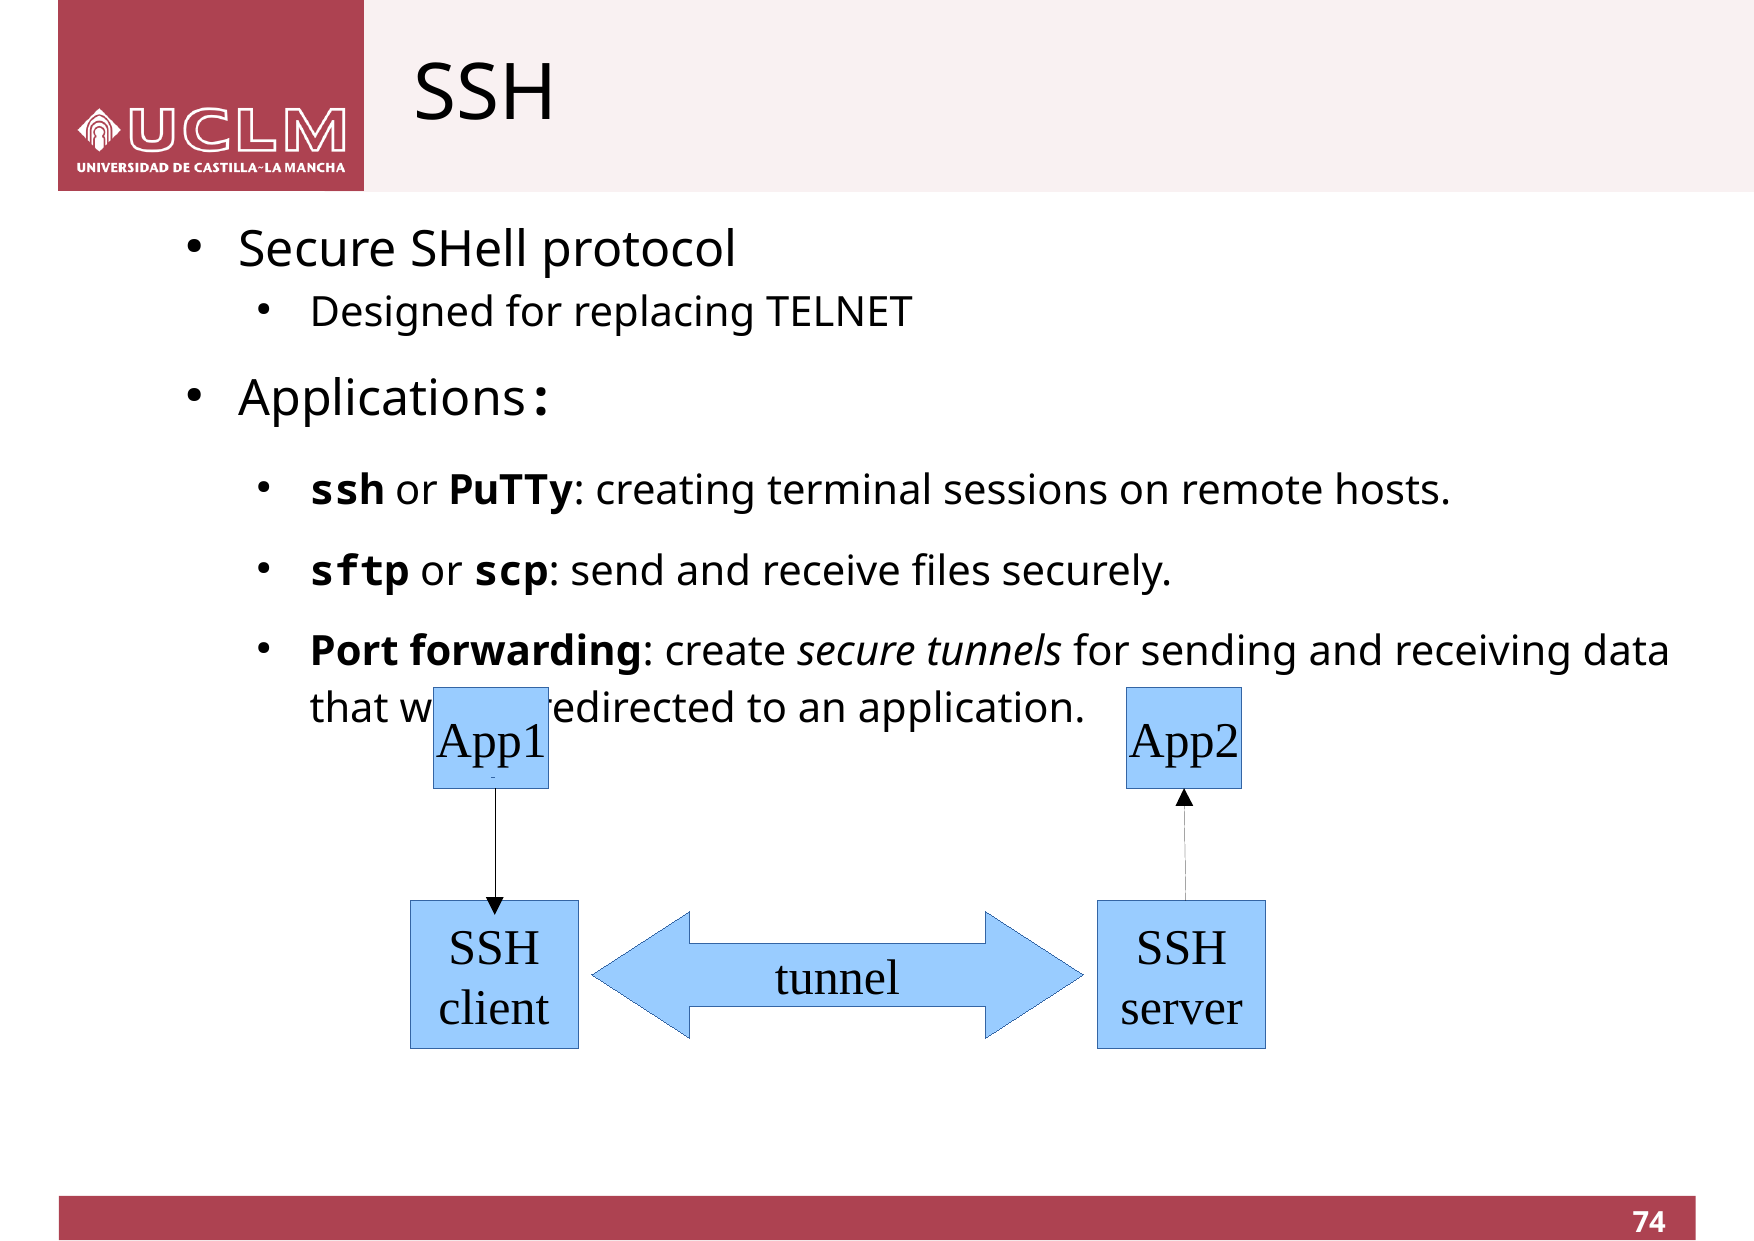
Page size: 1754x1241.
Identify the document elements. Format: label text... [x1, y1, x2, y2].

picture [58, 0, 364, 191]
list Secure SHell protocol Designed for replacing TELNET Applications: ssh or PuTTy: creating terminal sessions on remote hosts. sftp or scp: send and receive files securely. Port forwarding: create secure tunnels for sending and receiving data that will be redirected to an application. [153, 205, 1741, 1025]
text_box SSH server [1097, 900, 1266, 1049]
text_box SSH client [410, 900, 579, 1049]
text_box App1 [433, 687, 549, 789]
title SSH [413, 0, 1667, 198]
text_box tunnel [591, 911, 1084, 1039]
text_box App2 [1126, 687, 1242, 789]
